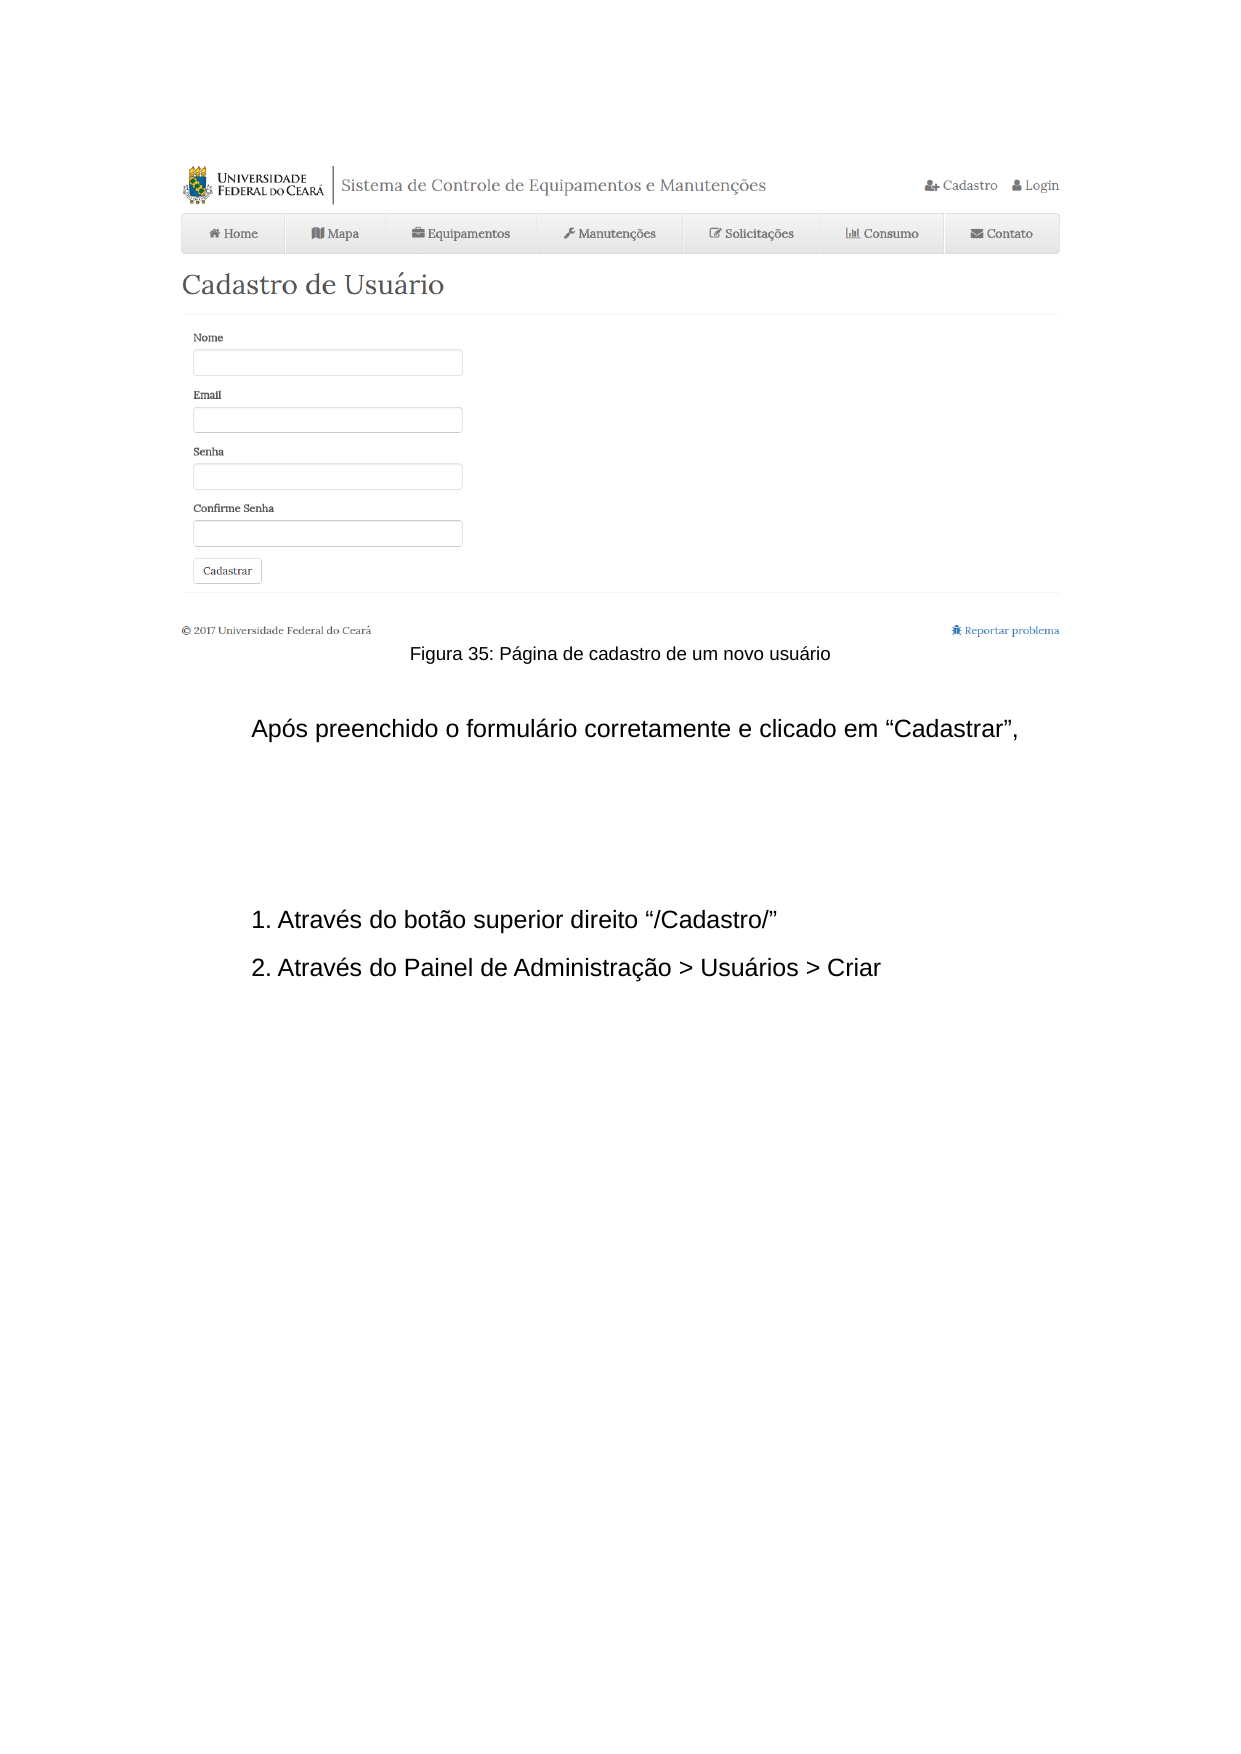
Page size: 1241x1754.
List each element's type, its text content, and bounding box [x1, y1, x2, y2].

text Figura 35: Página de cadastro de um novo usuário [177, 642, 1063, 664]
picture [177, 160, 1063, 642]
text 2. Através do Painel de Administração > Usuários > Criar [177, 953, 1063, 982]
text Após preenchido o formulário corretamente e clicado em “Cadastrar”, [177, 714, 1063, 743]
text 1. Através do botão superior direito “/Cadastro/” [177, 905, 1063, 934]
